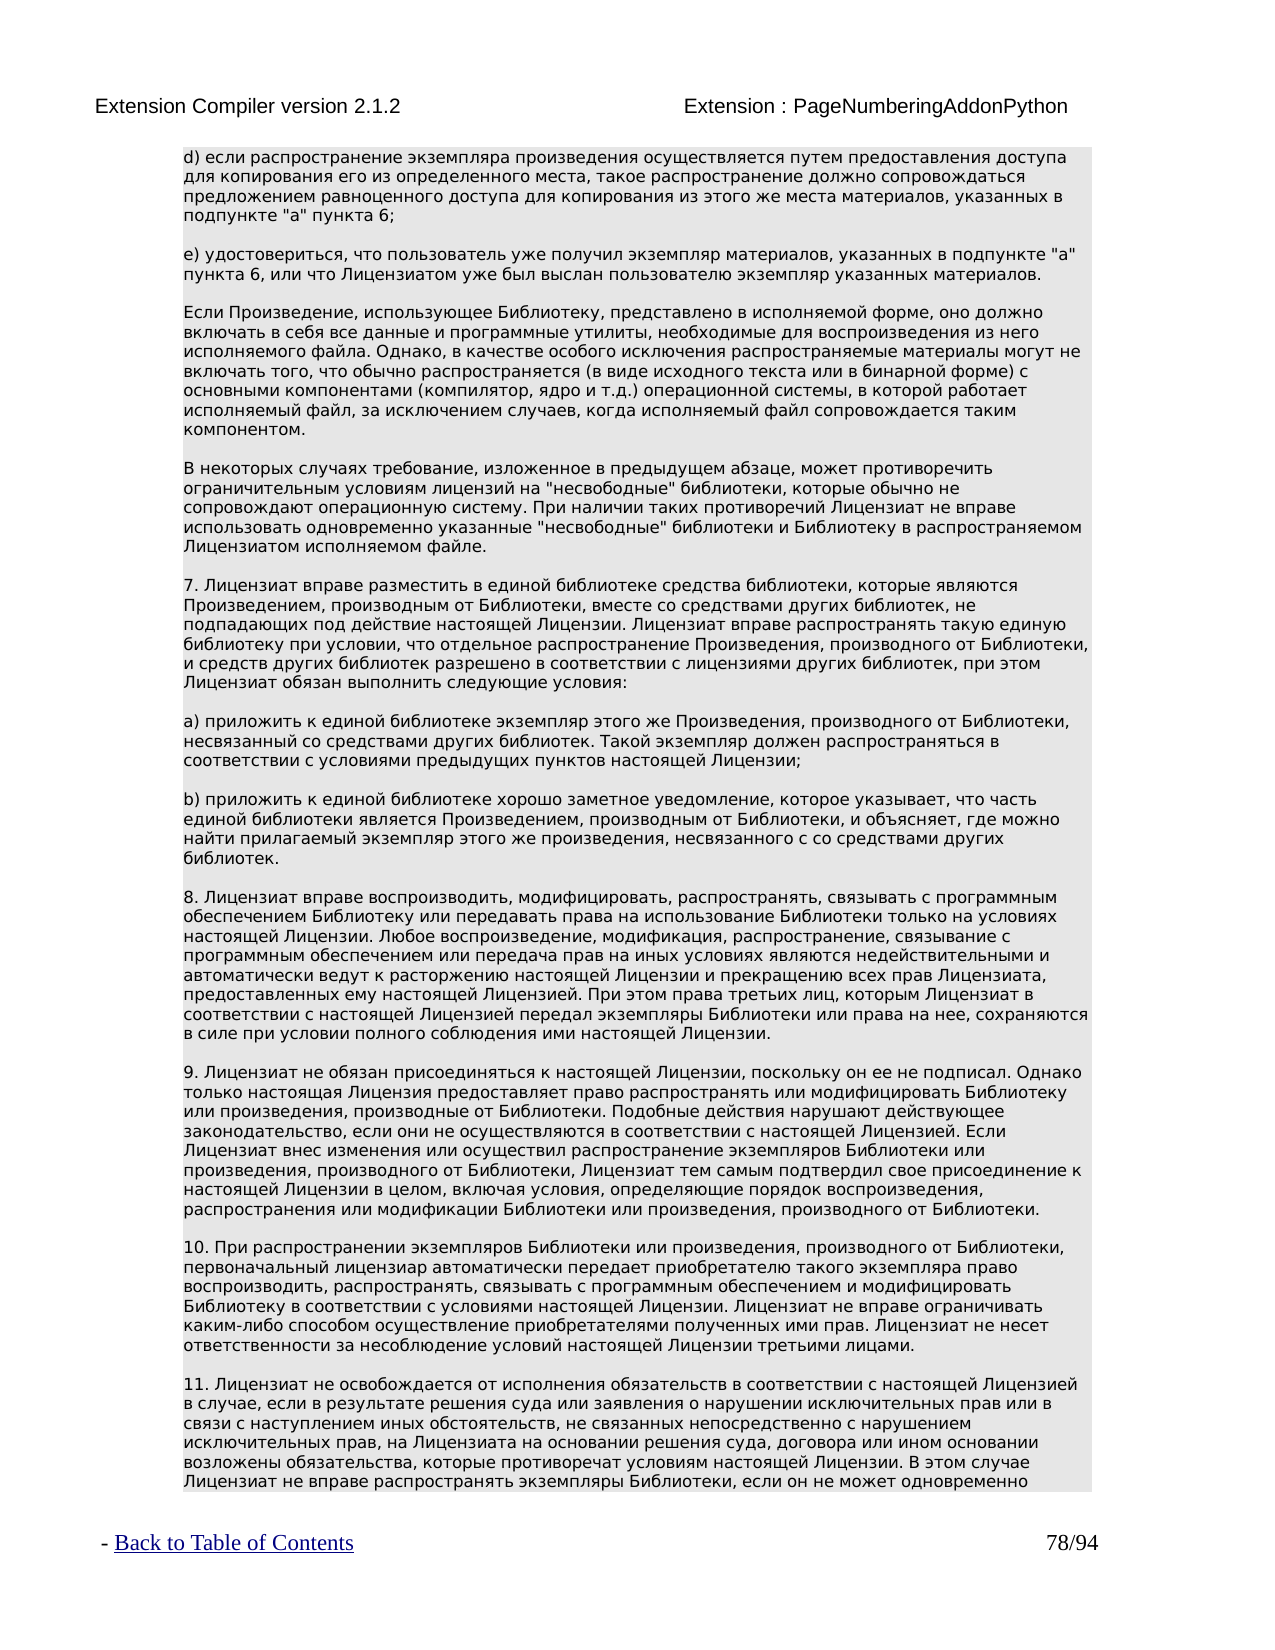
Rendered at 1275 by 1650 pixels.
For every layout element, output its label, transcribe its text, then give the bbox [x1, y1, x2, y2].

text а) приложить к единой библиотеке экземпляр этого же Произведения, производного от Библиотеки, несвязанный со средствами других библиотек. Такой экземпляр должен распространяться в соответствии с условиями предыдущих пунктов настоящей Лицензии; [183, 712, 1092, 771]
text 10. При распространении экземпляров Библиотеки или произведения, производного от Библиотеки, первоначальный лицензиар автоматически передает приобретателю такого экземпляра право воспроизводить, распространять, связывать с программным обеспечением и модифицировать Библиотеку в соответствии с условиями настоящей Лицензии. Лицензиат не вправе ограничивать каким-либо способом осуществление приобретателями полученных ими прав. Лицензиат не несет ответственности за несоблюдение условий настоящей Лицензии третьими лицами. [183, 1238, 1092, 1355]
text b) приложить к единой библиотеке хорошо заметное уведомление, которое указывает, что часть единой библиотеки является Произведением, производным от Библиотеки, и объясняет, где можно найти прилагаемый экземпляр этого же произведения, несвязанного с со средствами других библиотек. [183, 790, 1092, 868]
text 9. Лицензиат не обязан присоединяться к настоящей Лицензии, поскольку он ее не подписал. Однако только настоящая Лицензия предоставляет право распространять или модифицировать Библиотеку или произведения, производные от Библиотеки. Подобные действия нарушают действующее законодательство, если они не осуществляются в соответствии с настоящей Лицензией. Если Лицензиат внес изменения или осуществил распространение экземпляров Библиотеки или произведения, производного от Библиотеки, Лицензиат тем самым подтвердил свое присоединение к настоящей Лицензии в целом, включая условия, определяющие порядок воспроизведения, распространения или модификации Библиотеки или произведения, производного от Библиотеки. [183, 1063, 1092, 1219]
text 8. Лицензиат вправе воспроизводить, модифицировать, распространять, связывать с программным обеспечением Библиотеку или передавать права на использование Библиотеки только на условиях настоящей Лицензии. Любое воспроизведение, модификация, распространение, связывание с программным обеспечением или передача прав на иных условиях являются недействительными и автоматически ведут к расторжению настоящей Лицензии и прекращению всех прав Лицензиата, предоставленных ему настоящей Лицензией. При этом права третьих лиц, которым Лицензиат в соответствии с настоящей Лицензией передал экземпляры Библиотеки или права на нее, сохраняются в силе при условии полного соблюдения ими настоящей Лицензии. [183, 888, 1092, 1043]
text 7. Лицензиат вправе разместить в единой библиотеке средства библиотеки, которые являются Произведением, производным от Библиотеки, вместе со средствами других библиотек, не подпадающих под действие настоящей Лицензии. Лицензиат вправе распространять такую единую библиотеку при условии, что отдельное распространение Произведения, производного от Библиотеки, и средств других библиотек разрешено в соответствии с лицензиями других библиотек, при этом Лицензиат обязан выполнить следующие условия: [183, 576, 1092, 693]
text e) удостовериться, что пользователь уже получил экземпляр материалов, указанных в подпункте "а" пункта 6, или что Лицензиатом уже был выслан пользователю экземпляр указанных материалов. [183, 245, 1092, 284]
text Если Произведение, использующее Библиотеку, представлено в исполняемой форме, оно должно включать в себя все данные и программные утилиты, необходимые для воспроизведения из него исполняемого файла. Однако, в качестве особого исключения распространяемые материалы могут не включать того, что обычно распространяется (в виде исходного текста или в бинарной форме) с основными компонентами (компилятор, ядро и т.д.) операционной системы, в которой работает исполняемый файл, за исключением случаев, когда исполняемый файл сопровождается таким компонентом. [183, 303, 1092, 440]
text d) если распространение экземпляра произведения осуществляется путем предоставления доступа для копирования его из определенного места, такое распространение должно сопровождаться предложением равноценного доступа для копирования из этого же места материалов, указанных в подпункте "а" пункта 6; [183, 147, 1092, 225]
text В некоторых случаях требование, изложенное в предыдущем абзаце, может противоречить ограничительным условиям лицензий на "неcвободные" библиотеки, которые обычно не сопровождают операционную систему. При наличии таких противоречий Лицензиат не вправе использовать одновременно указанные "несвободные" библиотеки и Библиотеку в распространяемом Лицензиатом исполняемом файле. [183, 459, 1092, 557]
text 11. Лицензиат не освобождается от исполнения обязательств в соответствии с настоящей Лицензией в случае, если в результате решения суда или заявления о нарушении исключительных прав или в связи с наступлением иных обстоятельств, не связанных непосредственно с нарушением исключительных прав, на Лицензиата на основании решения суда, договора или ином основании возложены обязательства, которые противоречат условиям настоящей Лицензии. В этом случае Лицензиат не вправе распространять экземпляры Библиотеки, если он не может одновременно [183, 1375, 1092, 1492]
